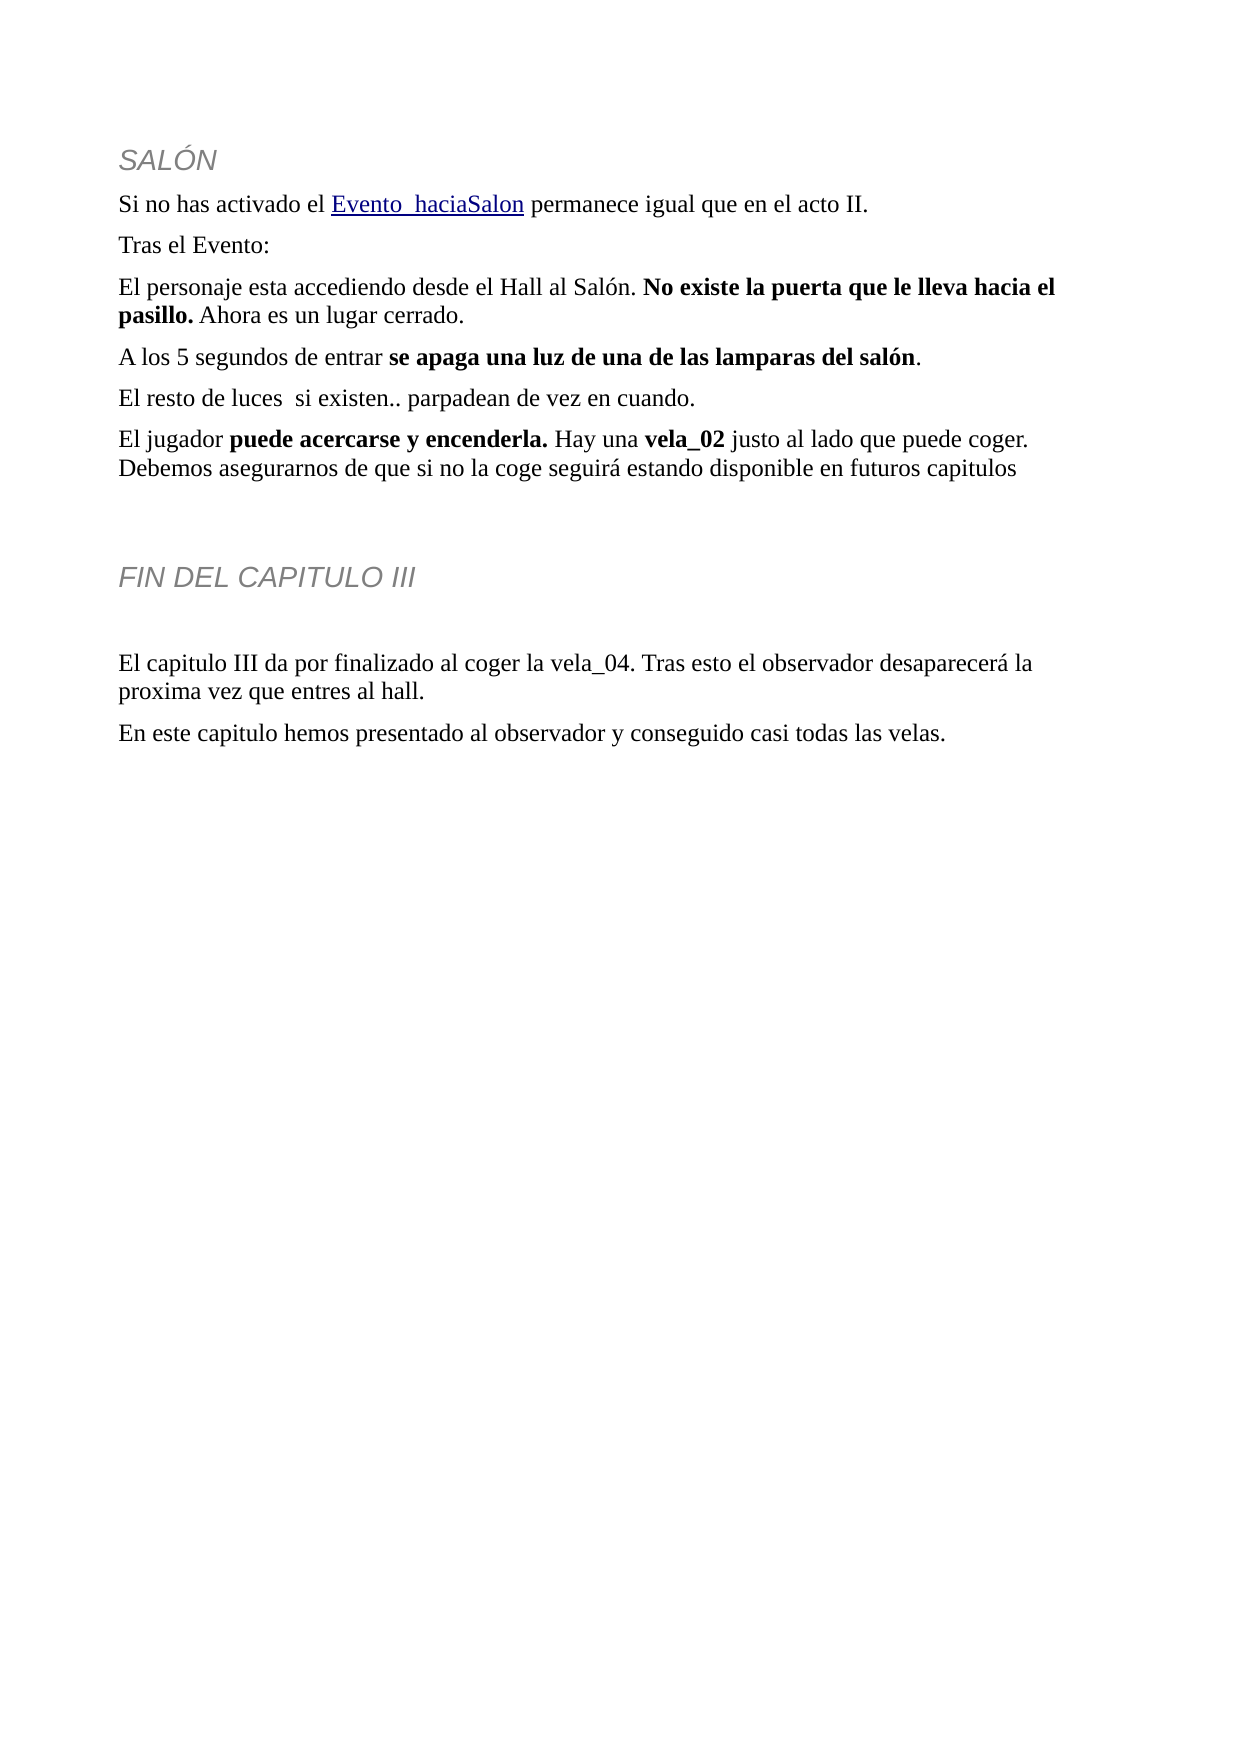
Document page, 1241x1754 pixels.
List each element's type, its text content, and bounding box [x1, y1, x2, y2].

text El resto de luces si existen.. parpadean de vez en cuando. [118, 383, 1122, 412]
text En este capitulo hemos presentado al observador y conseguido casi todas las velas. [118, 718, 1122, 746]
text El jugador puede acercarse y encenderla. Hay una vela_02 justo al lado que puede coger. Debemos asegurarnos de que si no la coge seguirá estando disponible en futuros capitulos [118, 424, 1122, 482]
text El personaje esta accediendo desde el Hall al Salón. No existe la puerta que le lleva hacia el pasillo. Ahora es un lugar cerrado. [118, 272, 1122, 329]
text Si no has activado el Evento_haciaSalon permanece igual que en el acto II. [118, 189, 1122, 218]
text El capitulo III da por finalizado al coger la vela_04. Tras esto el observador desaparecerá la proxima vez que entres al hall. [118, 648, 1122, 705]
text A los 5 segundos de entrar se apaga una luz de una de las lamparas del salón. [118, 342, 1122, 370]
text FIN DEL CAPITULO III [118, 560, 1122, 594]
text Tras el Evento: [118, 230, 1122, 259]
text SALÓN [118, 143, 1122, 177]
